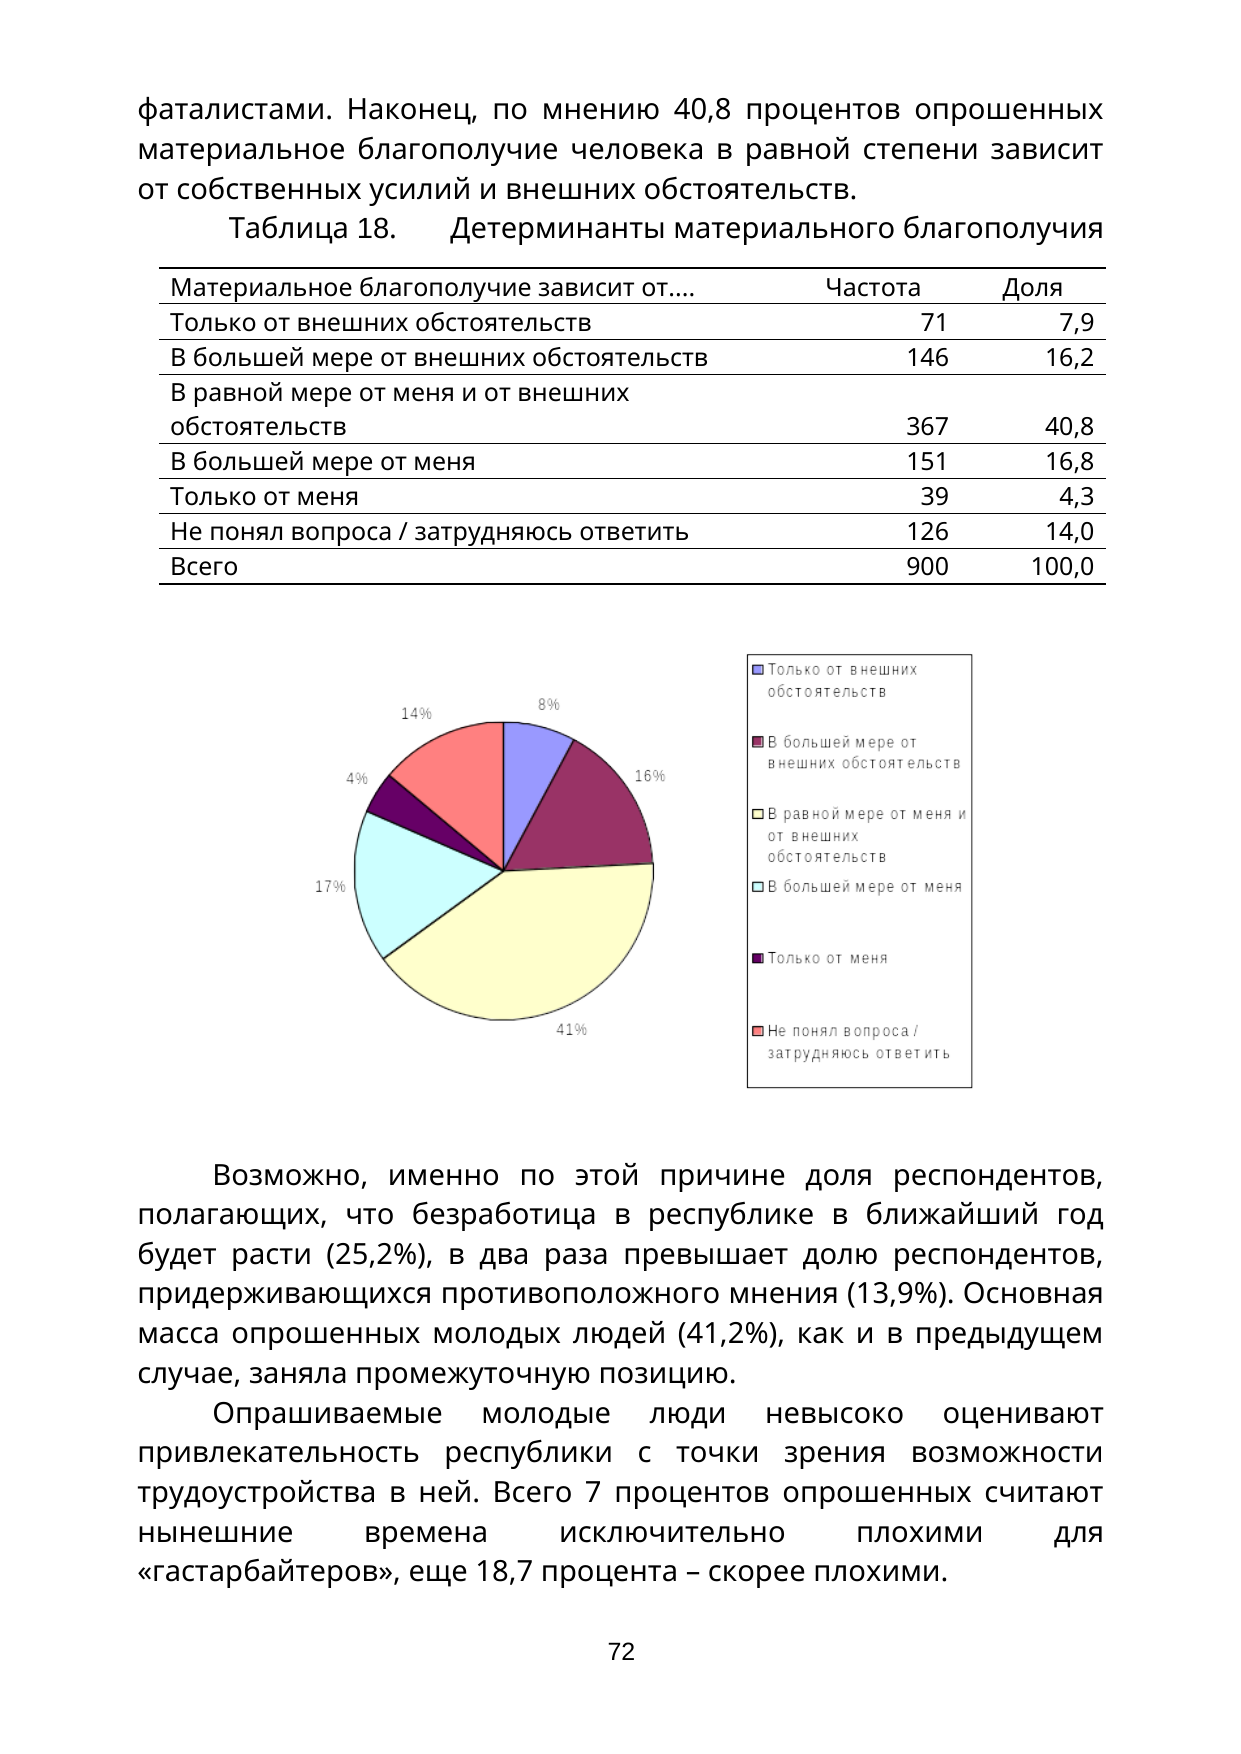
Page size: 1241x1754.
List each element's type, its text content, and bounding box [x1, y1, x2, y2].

table_cell 126 [787, 514, 960, 548]
table_cell 16,8 [960, 444, 1106, 478]
table_cell 4,3 [960, 479, 1106, 513]
text Опрашиваемые молодые люди невысоко оценивают привлекательность республики с точки зрения возможности трудоустройства в ней. Всего 7 процентов опрошенных считают нынешние времена исключительно плохими для «гастарбайтеров», еще 18,7 процента – скорее плохими. [137, 1392, 1104, 1590]
table_cell 40,8 [960, 375, 1106, 443]
text Таблица 18. Детерминанты материального благополучия [137, 208, 1104, 247]
table_cell 71 [787, 304, 960, 338]
table_cell В большей мере от внешних обстоятельств [159, 340, 787, 373]
table_cell 367 [787, 375, 960, 443]
table_header Материальное благополучие зависит от.... [159, 269, 787, 303]
table_header Частота [787, 269, 960, 303]
table_cell Только от меня [159, 479, 787, 513]
table_cell 100,0 [960, 549, 1106, 583]
table_header Доля [960, 269, 1106, 303]
table_cell Не понял вопроса / затрудняюсь ответить [159, 514, 787, 548]
table_cell 16,2 [960, 340, 1106, 373]
text фаталистами. Наконец, по мнению 40,8 процентов опрошенных материальное благополучие человека в равной степени зависит от собственных усилий и внешних обстоятельств. [137, 88, 1104, 208]
table_cell 146 [787, 340, 960, 373]
table_cell 39 [787, 479, 960, 513]
text Возможно, именно по этой причине доля респондентов, полагающих, что безработица в республике в ближайший год будет расти (25,2%), в два раза превышает долю респондентов, придерживающихся противоположного мнения (13,9%). Основная масса опрошенных молодых людей (41,2%), как и в предыдущем случае, заняла промежуточную позицию. [137, 1154, 1104, 1392]
table_cell 14,0 [960, 514, 1106, 548]
table_cell В большей мере от меня [159, 444, 787, 478]
table_cell 151 [787, 444, 960, 478]
table_cell В равной мере от меня и от внешних обстоятельств [159, 375, 787, 443]
table_cell Только от внешних обстоятельств [159, 304, 787, 338]
table_cell Всего [159, 549, 787, 583]
table_cell 7,9 [960, 304, 1106, 338]
table_cell 900 [787, 549, 960, 583]
